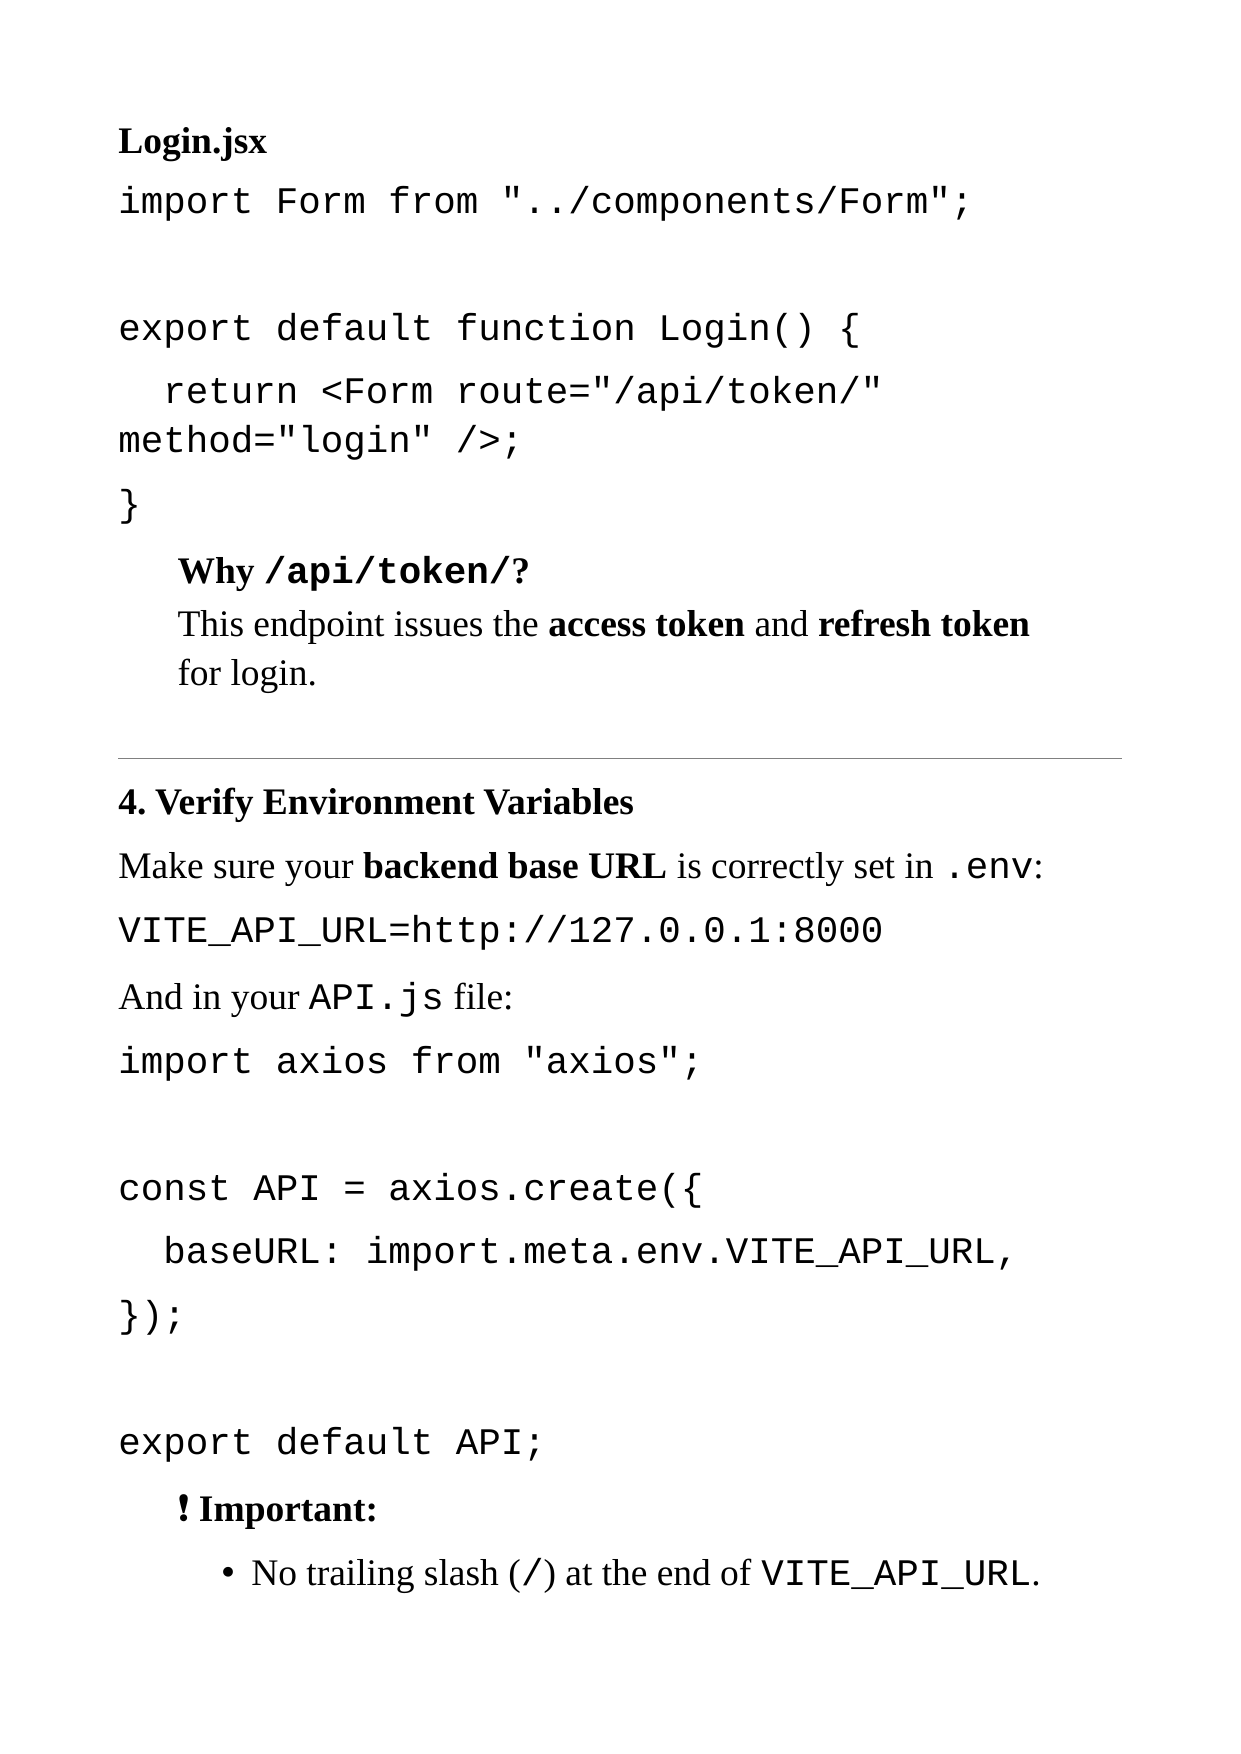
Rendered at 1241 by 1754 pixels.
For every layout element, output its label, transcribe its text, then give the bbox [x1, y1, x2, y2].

text } [118, 485, 1122, 527]
text Why /api/token/? This endpoint issues the access token and refresh token for login. [177, 548, 1063, 694]
text export default function Login() { [118, 309, 1122, 352]
text return <Form route="/api/token/" method="login" />; [118, 373, 1122, 464]
text const API = axios.create({ [118, 1169, 1122, 1212]
text }); [118, 1296, 1122, 1339]
text Make sure your backend base URL is correctly set in .env: [118, 843, 1122, 890]
text import Form from "../components/Form"; [118, 182, 1122, 225]
text import axios from "axios"; [118, 1042, 1122, 1085]
text VITE_API_URL=http://127.0.0.1:8000 [118, 911, 1122, 954]
text And in your API.js file: [118, 975, 1122, 1021]
text export default API; [118, 1423, 1122, 1466]
text ❗ Important: [177, 1486, 1063, 1529]
list No trailing slash (/) at the end of VITE_API_URL. [222, 1551, 1063, 1597]
subtitle 4. Verify Environment Variables [118, 779, 1122, 822]
subtitle Login.jsx [118, 118, 1122, 161]
text baseURL: import.meta.env.VITE_API_URL, [118, 1233, 1122, 1275]
